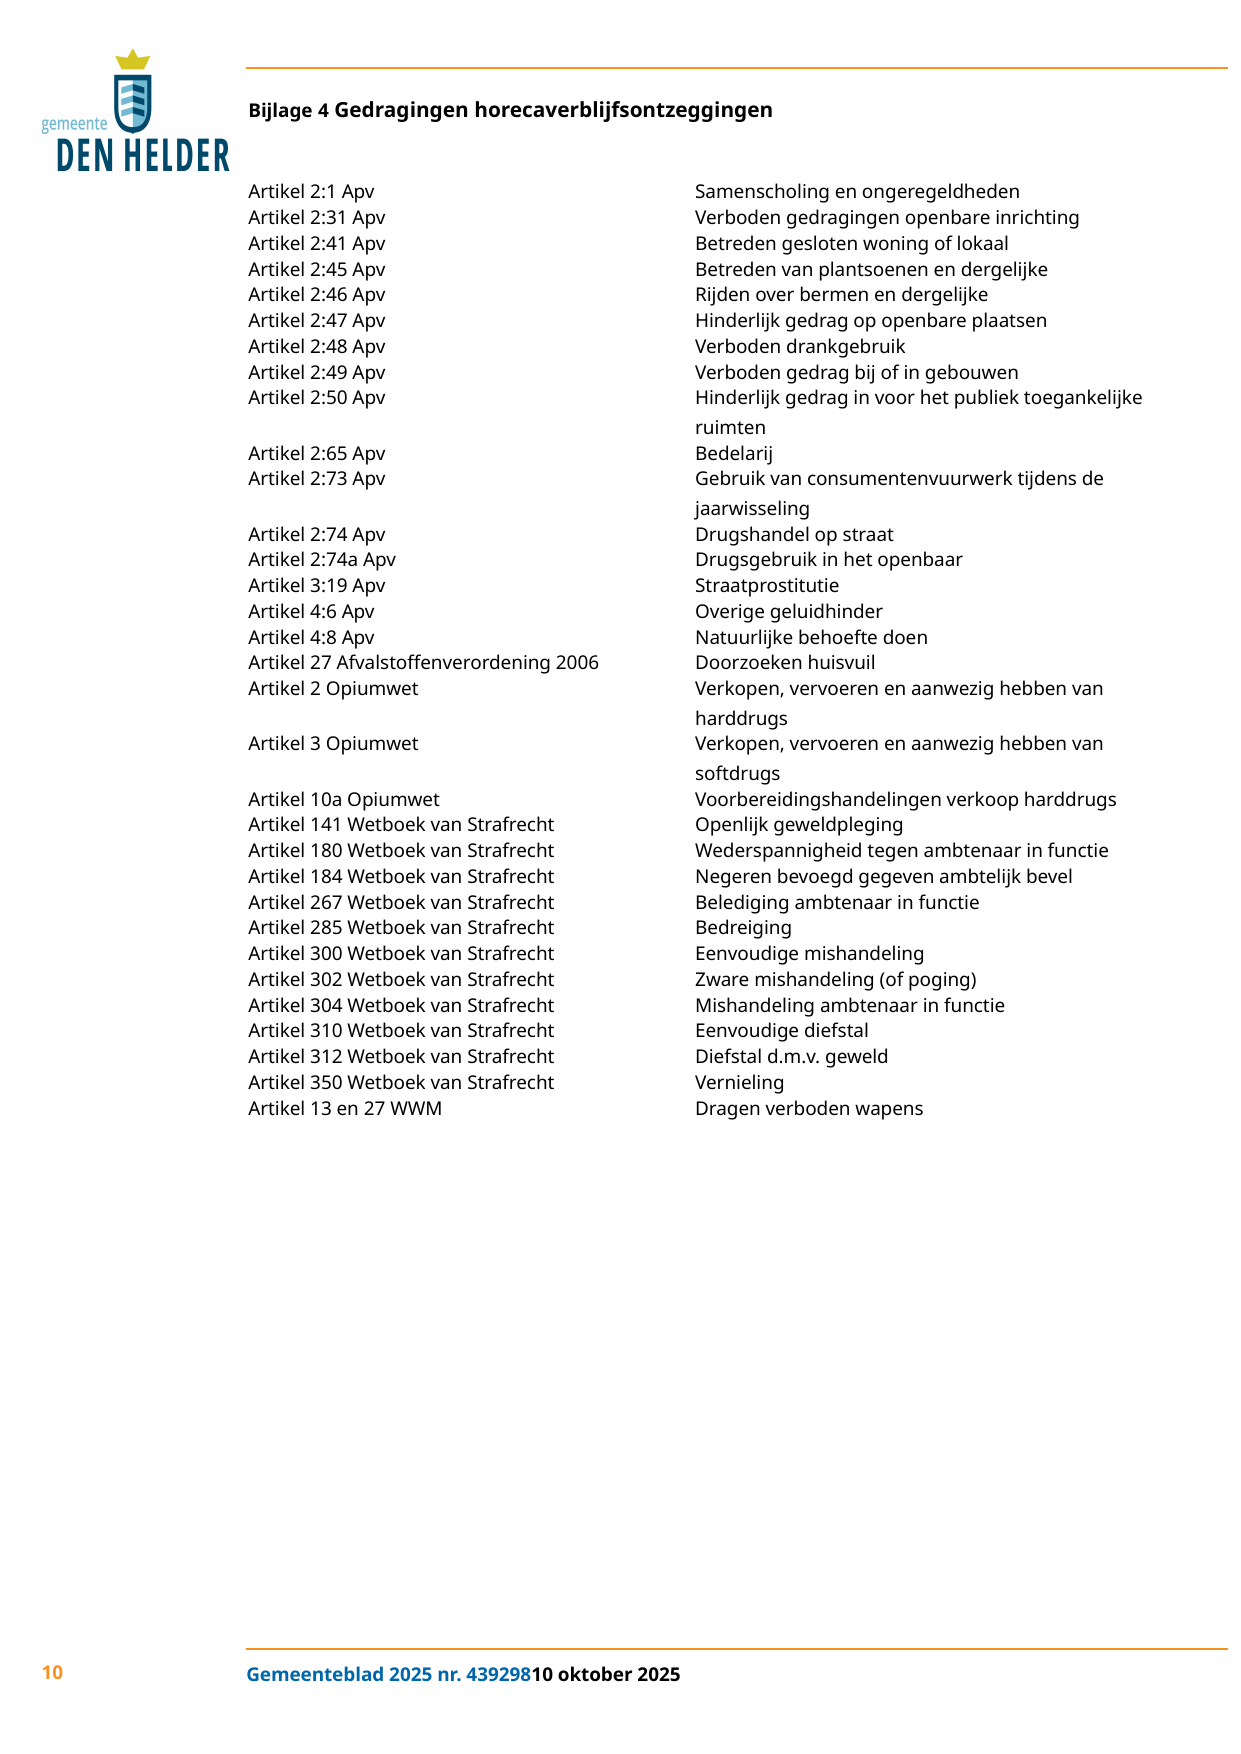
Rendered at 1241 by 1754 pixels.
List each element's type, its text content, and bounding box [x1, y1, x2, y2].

table_cell Mishandeling ambtenaar in functie [695, 992, 1152, 1017]
table_cell Hinderlijk gedrag in voor het publiek toegankelijke ruimten [695, 385, 1152, 440]
table_cell Voorbereidingshandelingen verkoop harddrugs [695, 786, 1152, 812]
table_cell Artikel 300 Wetboek van Strafrecht [248, 940, 695, 966]
table_cell Rijden over bermen en dergelijke [695, 282, 1152, 307]
table_cell Drugsgebruik in het openbaar [695, 547, 1152, 572]
table_cell Artikel 2:45 Apv [248, 256, 695, 282]
table_cell Verboden gedrag bij of in gebouwen [695, 359, 1152, 384]
table_cell Doorzoeken huisvuil [695, 650, 1152, 675]
table_cell Artikel 3:19 Apv [248, 573, 695, 598]
table_cell Artikel 2:31 Apv [248, 205, 695, 230]
table_cell Wederspannigheid tegen ambtenaar in functie [695, 838, 1152, 863]
table_cell Bedelarij [695, 440, 1152, 466]
table_cell Eenvoudige mishandeling [695, 940, 1152, 966]
table_cell Vernieling [695, 1069, 1152, 1095]
table_cell Artikel 13 en 27 WWM [248, 1095, 695, 1120]
table_cell Gebruik van consumentenvuurwerk tijdens de jaarwisseling [695, 466, 1152, 521]
table_cell Natuurlijke behoefte doen [695, 624, 1152, 649]
table_cell Hinderlijk gedrag op openbare plaatsen [695, 308, 1152, 333]
table_header [248, 153, 1152, 179]
table_cell Diefstal d.m.v. geweld [695, 1043, 1152, 1069]
table_cell Drugshandel op straat [695, 521, 1152, 547]
table_cell Overige geluidhinder [695, 598, 1152, 624]
table_cell Artikel 267 Wetboek van Strafrecht [248, 889, 695, 914]
table_cell Artikel 312 Wetboek van Strafrecht [248, 1043, 695, 1069]
table_cell Verboden drankgebruik [695, 333, 1152, 359]
table_cell Artikel 3 Opiumwet [248, 731, 695, 786]
table_cell Artikel 302 Wetboek van Strafrecht [248, 966, 695, 992]
picture [220, 160, 224, 172]
table_cell Artikel 304 Wetboek van Strafrecht [248, 992, 695, 1017]
table_cell Verboden gedragingen openbare inrichting [695, 205, 1152, 230]
table_cell Zware mishandeling (of poging) [695, 966, 1152, 992]
table_cell Artikel 2:1 Apv [248, 179, 695, 204]
table_cell Artikel 2:46 Apv [248, 282, 695, 307]
picture [130, 157, 135, 172]
table_cell Artikel 350 Wetboek van Strafrecht [248, 1069, 695, 1095]
table_cell Eenvoudige diefstal [695, 1018, 1152, 1043]
table_cell Openlijk geweldpleging [695, 812, 1152, 837]
table_cell Negeren bevoegd gegeven ambtelijk bevel [695, 863, 1152, 889]
table_cell Artikel 2 Opiumwet [248, 675, 695, 731]
table_cell Artikel 2:50 Apv [248, 385, 695, 440]
table_cell Artikel 2:74a Apv [248, 547, 695, 572]
picture [182, 144, 187, 165]
table_cell Artikel 27 Afvalstoffenverordening 2006 [248, 650, 695, 675]
table_cell Artikel 4:6 Apv [248, 598, 695, 624]
table_cell Artikel 285 Wetboek van Strafrecht [248, 915, 695, 940]
table_cell Straatprostitutie [695, 573, 1152, 598]
table_cell Artikel 2:47 Apv [248, 308, 695, 333]
text Bijlage 4 Gedragingen horecaverblijfsontzeggingen [248, 95, 1152, 123]
picture [100, 154, 106, 172]
table_cell Artikel 10a Opiumwet [248, 786, 695, 812]
table_cell Dragen verboden wapens [695, 1095, 1152, 1120]
table_cell Bedreiging [695, 915, 1152, 940]
table_cell Betreden gesloten woning of lokaal [695, 230, 1152, 256]
picture [63, 144, 68, 165]
table_cell Artikel 2:73 Apv [248, 466, 695, 521]
table_cell Artikel 141 Wetboek van Strafrecht [248, 812, 695, 837]
table_cell Artikel 310 Wetboek van Strafrecht [248, 1018, 695, 1043]
table_cell Betreden van plantsoenen en dergelijke [695, 256, 1152, 282]
table_cell Artikel 2:41 Apv [248, 230, 695, 256]
table_cell Artikel 184 Wetboek van Strafrecht [248, 863, 695, 889]
table_cell Artikel 4:8 Apv [248, 624, 695, 649]
table_cell Artikel 2:74 Apv [248, 521, 695, 547]
table_cell Verkopen, vervoeren en aanwezig hebben van softdrugs [695, 731, 1152, 786]
table_cell Artikel 180 Wetboek van Strafrecht [248, 838, 695, 863]
table_cell Belediging ambtenaar in functie [695, 889, 1152, 914]
picture [41, 47, 231, 172]
table_cell Samenscholing en ongeregeldheden [695, 179, 1152, 204]
table_cell Artikel 2:65 Apv [248, 440, 695, 466]
table_cell Verkopen, vervoeren en aanwezig hebben van harddrugs [695, 675, 1152, 731]
table_cell Artikel 2:49 Apv [248, 359, 695, 384]
table_cell Artikel 2:48 Apv [248, 333, 695, 359]
